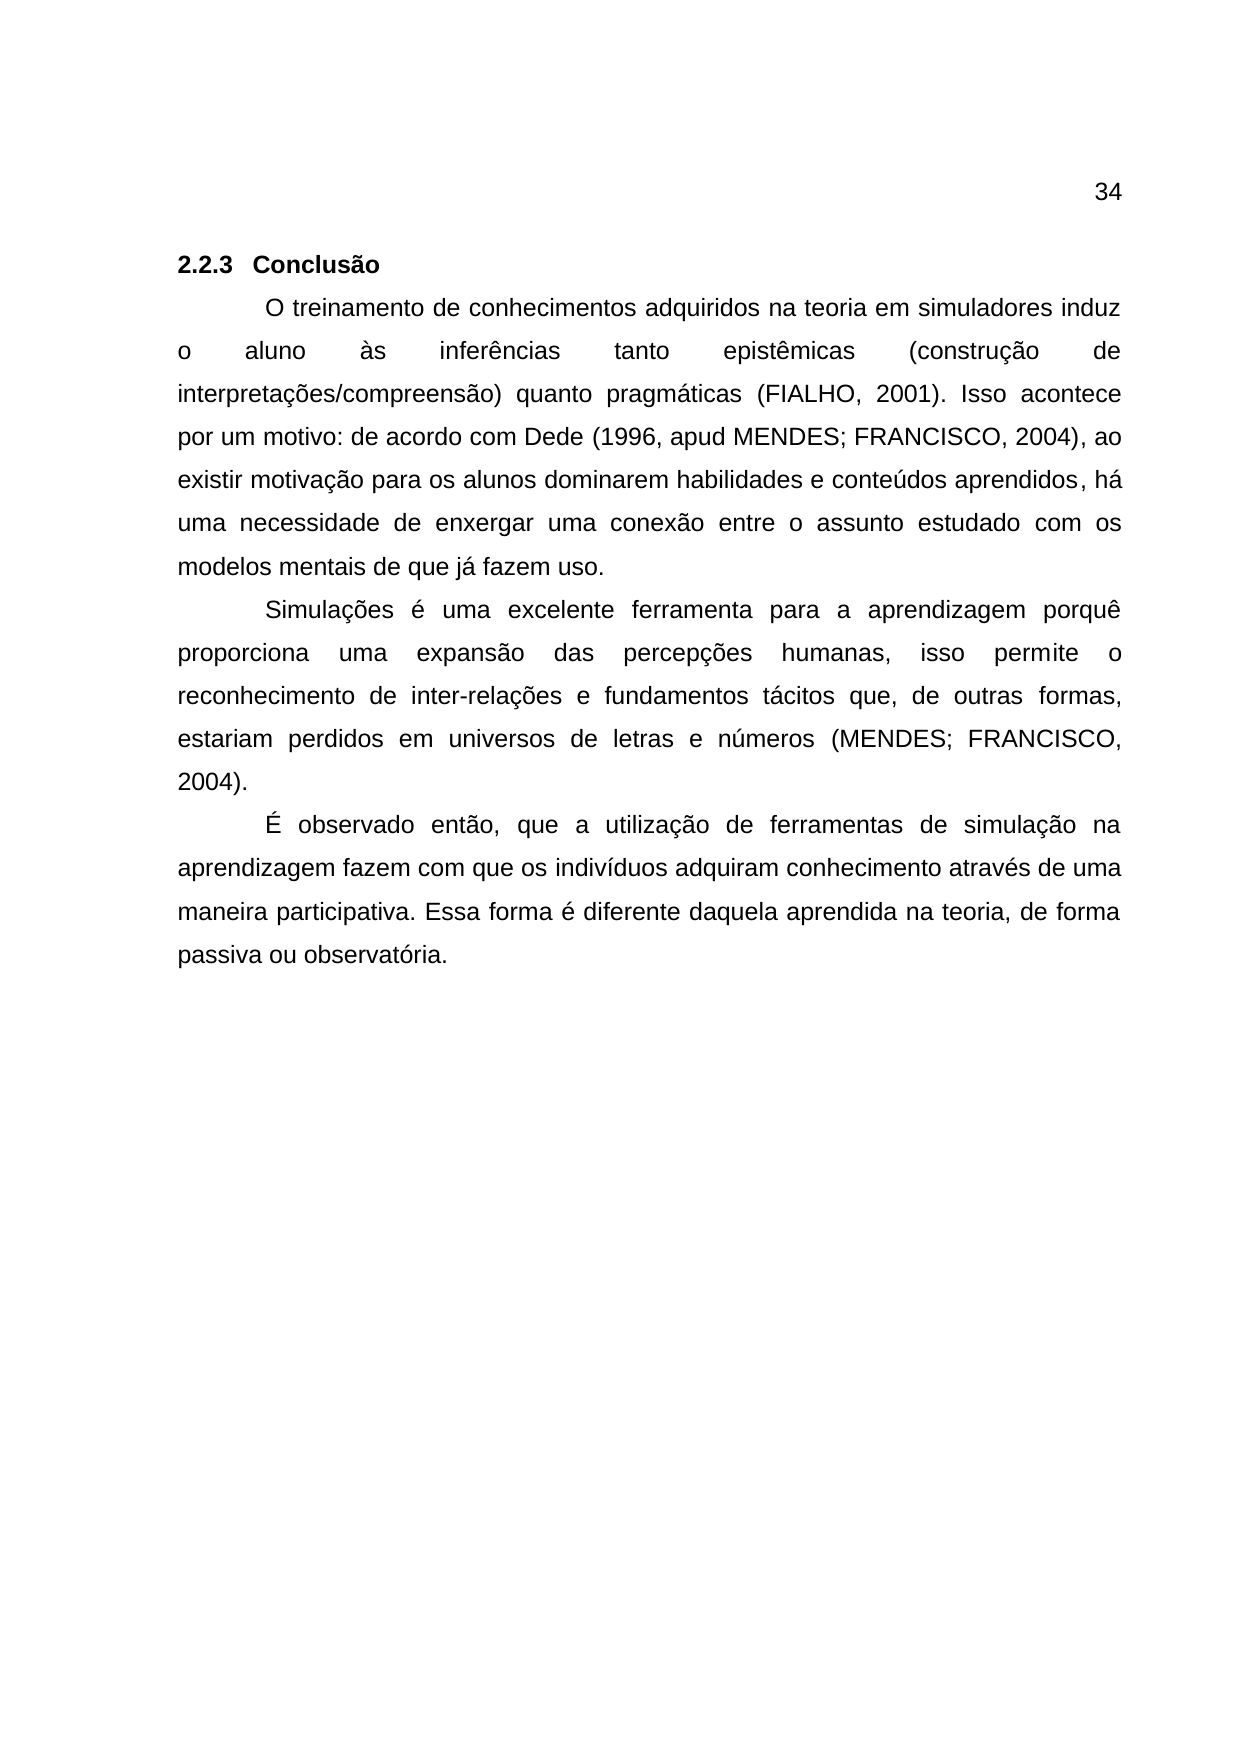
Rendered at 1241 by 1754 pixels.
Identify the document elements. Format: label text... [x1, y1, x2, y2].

text Simulações é uma excelente ferramenta para a aprendizagem porquê proporciona uma expansão das percepções humanas, isso permite o reconhecimento de inter-relações e fundamentos tácitos que, de outras formas, estariam perdidos em universos de letras e números (MENDES; FRANCISCO, 2004). [177, 595, 1122, 796]
text É observado então, que a utilização de ferramentas de simulação na aprendizagem fazem com que os indivíduos adquiram conhecimento através de uma maneira participativa. Essa forma é diferente daquela aprendida na teoria, de forma passiva ou observatória. [177, 810, 1122, 968]
text O treinamento de conhecimentos adquiridos na teoria em simuladores induz o aluno às inferências tanto epistêmicas (construção de interpretações/compreensão) quanto pragmáticas (FIALHO, 2001). Isso acontece por um motivo: de acordo com Dede (1996, apud MENDES; FRANCISCO, 2004), ao existir motivação para os alunos dominarem habilidades e conteúdos aprendidos, há uma necessidade de enxergar uma conexão entre o assunto estudado com os modelos mentais de que já fazem uso. [177, 293, 1122, 580]
subtitle Conclusão [177, 250, 1122, 278]
